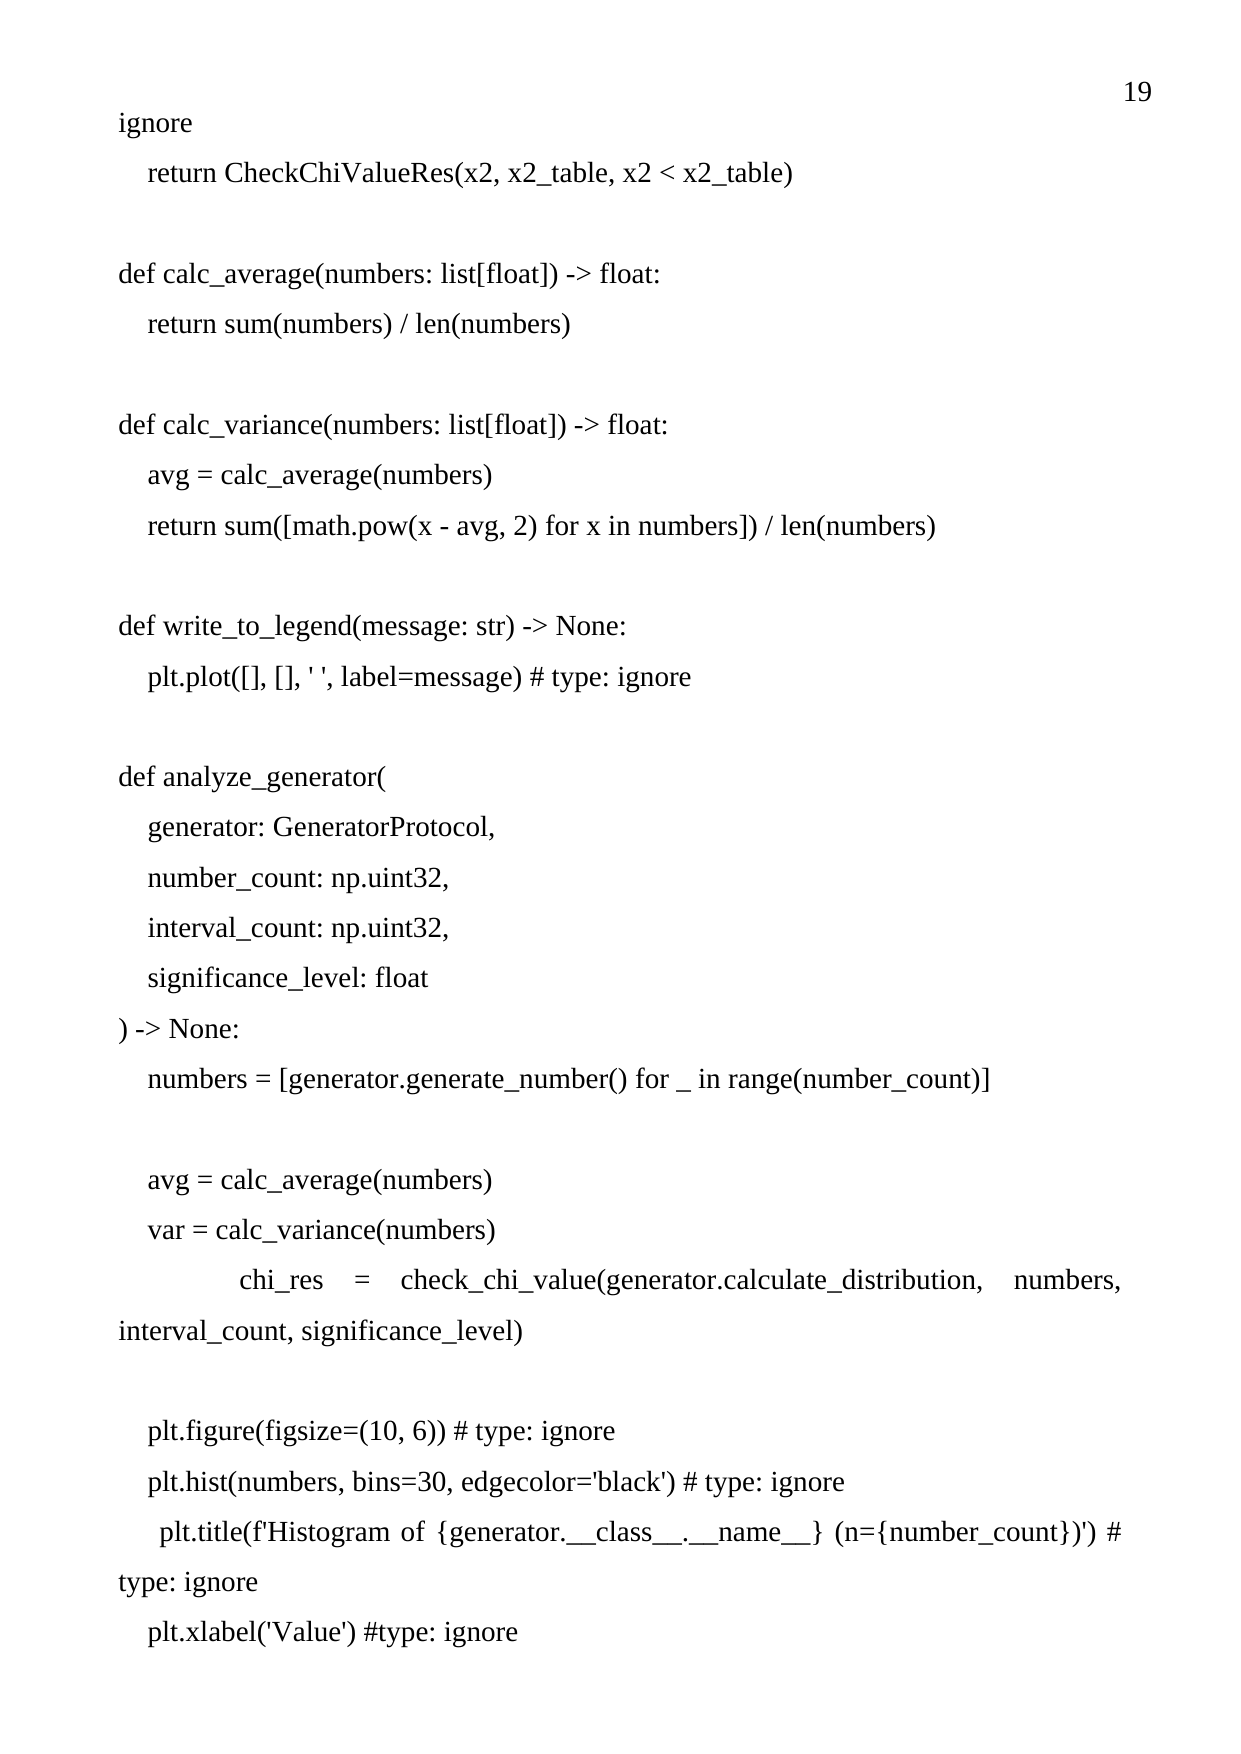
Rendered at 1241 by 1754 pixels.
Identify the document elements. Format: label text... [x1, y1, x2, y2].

text def write_to_legend(message: str) -> None: [118, 608, 1122, 642]
text ) -> None: [118, 1011, 1122, 1044]
text generator: GeneratorProtocol, [118, 809, 1122, 843]
text number_count: np.uint32, [118, 860, 1122, 893]
text interval_count: np.uint32, [118, 910, 1122, 944]
text numbers = [generator.generate_number() for _ in range(number_count)] [118, 1061, 1122, 1095]
text def calc_variance(numbers: list[float]) -> float: [118, 407, 1122, 441]
text chi_res = check_chi_value(generator.calculate_distribution, numbers, interval_count, significance_level) [118, 1262, 1122, 1346]
text plt.figure(figsize=(10, 6)) # type: ignore [118, 1413, 1122, 1447]
text plt.xlabel('Value') #type: ignore [118, 1614, 1122, 1648]
text avg = calc_average(numbers) [118, 457, 1122, 491]
text return sum(numbers) / len(numbers) [118, 306, 1122, 340]
text var = calc_variance(numbers) [118, 1212, 1122, 1246]
text ignore [118, 105, 1122, 139]
text avg = calc_average(numbers) [118, 1162, 1122, 1195]
text plt.hist(numbers, bins=30, edgecolor='black') # type: ignore [118, 1464, 1122, 1497]
text def calc_average(numbers: list[float]) -> float: [118, 256, 1122, 290]
text plt.plot([], [], ' ', label=message) # type: ignore [118, 659, 1122, 692]
text return sum([math.pow(x - avg, 2) for x in numbers]) / len(numbers) [118, 508, 1122, 541]
text significance_level: float [118, 961, 1122, 994]
text def analyze_generator( [118, 759, 1122, 793]
text return CheckChiValueRes(x2, x2_table, x2 < x2_table) [118, 156, 1122, 189]
text plt.title(f'Histogram of {generator.__class__.__name__} (n={number_count})') # type: ignore [118, 1514, 1122, 1598]
